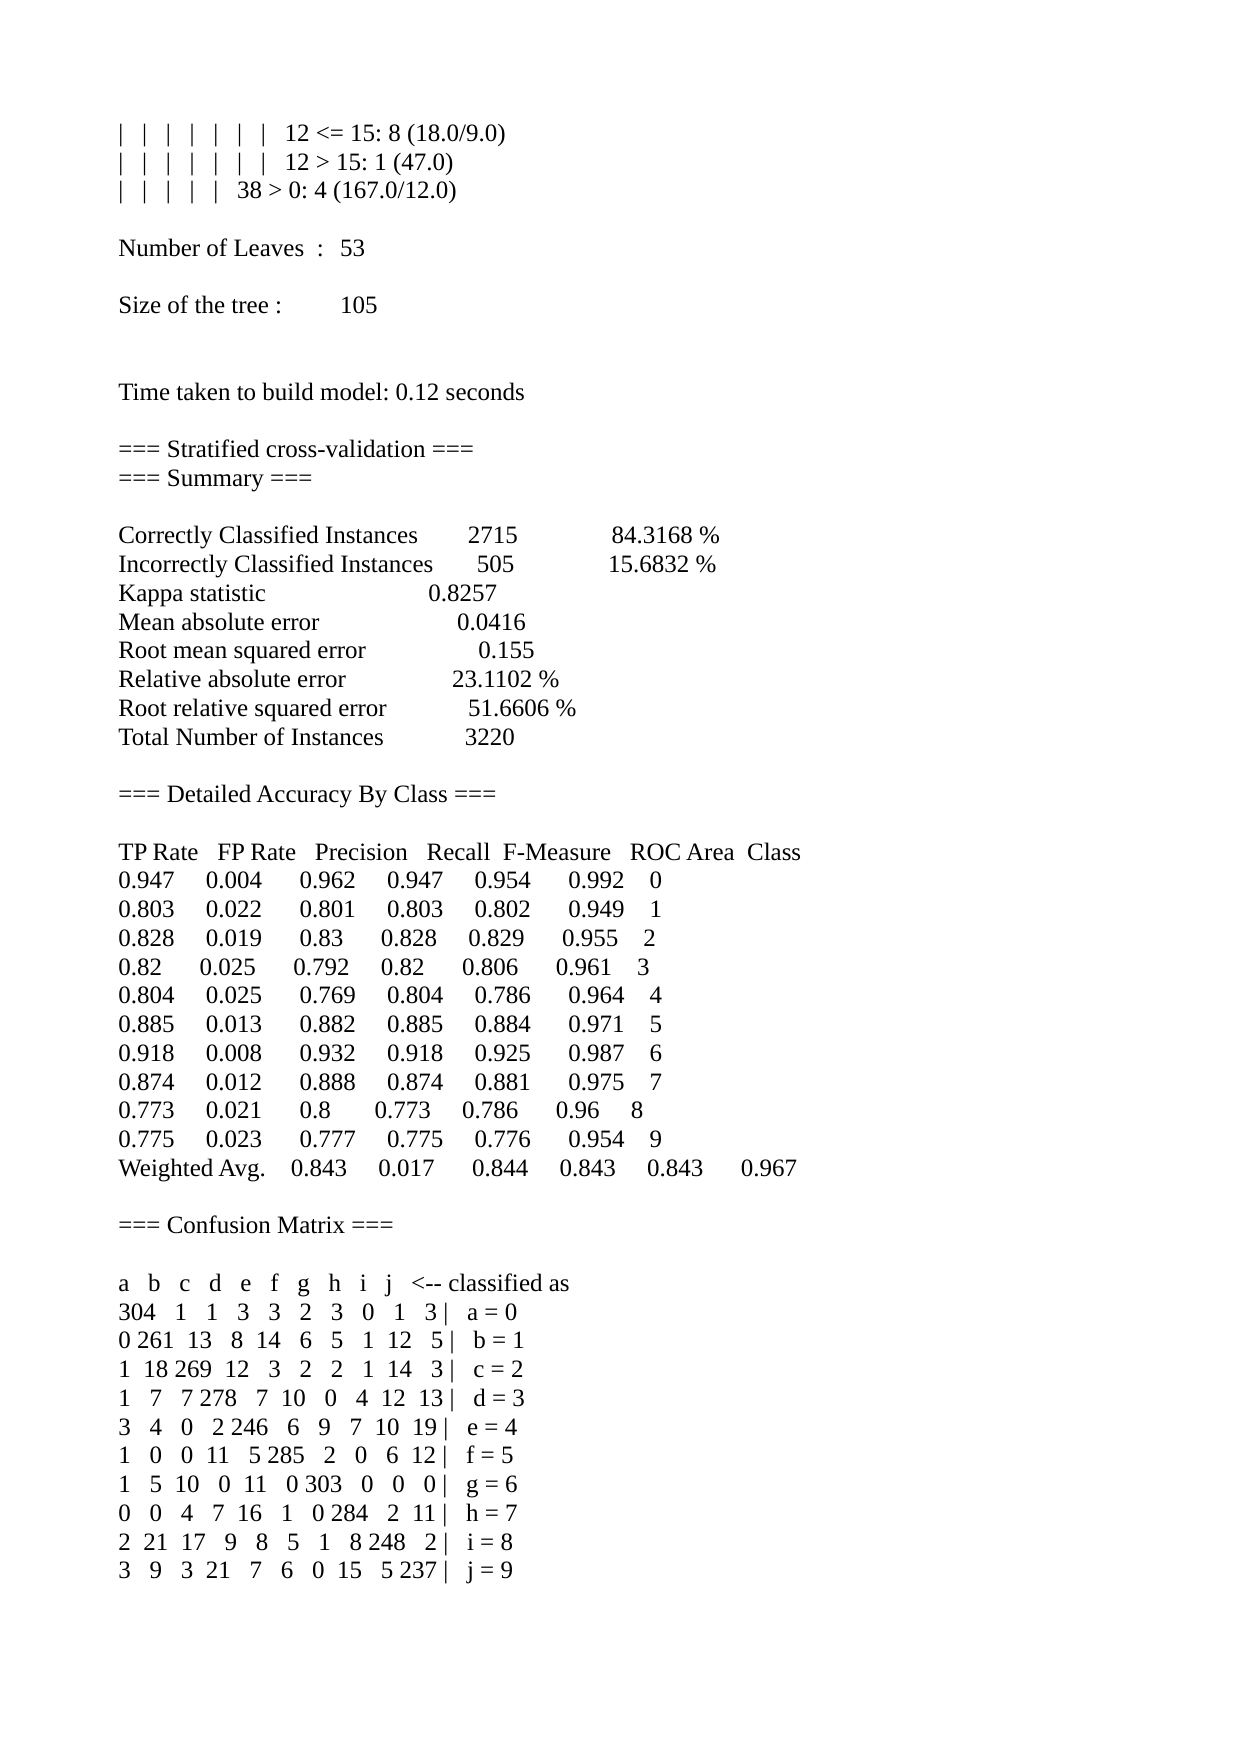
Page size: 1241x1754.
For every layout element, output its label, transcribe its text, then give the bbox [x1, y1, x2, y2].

text Size of the tree : 105 [118, 291, 1122, 319]
text === Detailed Accuracy By Class === [118, 779, 1122, 808]
text 1 5 10 0 11 0 303 0 0 0 | g = 6 [118, 1469, 1122, 1498]
text 304 1 1 3 3 2 3 0 1 3 | a = 0 [118, 1297, 1122, 1326]
text 0.828 0.019 0.83 0.828 0.829 0.955 2 [118, 923, 1122, 952]
text 0.773 0.021 0.8 0.773 0.786 0.96 8 [118, 1096, 1122, 1124]
text Mean absolute error 0.0416 [118, 607, 1122, 636]
text 1 18 269 12 3 2 2 1 14 3 | c = 2 [118, 1354, 1122, 1383]
text 0.804 0.025 0.769 0.804 0.786 0.964 4 [118, 981, 1122, 1009]
text Total Number of Instances 3220 [118, 722, 1122, 751]
text 3 9 3 21 7 6 0 15 5 237 | j = 9 [118, 1556, 1122, 1584]
text | | | | | 38 > 0: 4 (167.0/12.0) [118, 176, 1122, 204]
text Root mean squared error 0.155 [118, 636, 1122, 664]
text Relative absolute error 23.1102 % [118, 664, 1122, 693]
text Number of Leaves : 53 [118, 233, 1122, 262]
text Incorrectly Classified Instances 505 15.6832 % [118, 549, 1122, 578]
text === Confusion Matrix === [118, 1211, 1122, 1239]
text 0.885 0.013 0.882 0.885 0.884 0.971 5 [118, 1009, 1122, 1038]
text TP Rate FP Rate Precision Recall F-Measure ROC Area Class [118, 837, 1122, 866]
text Kappa statistic 0.8257 [118, 578, 1122, 607]
text Correctly Classified Instances 2715 84.3168 % [118, 521, 1122, 549]
text 2 21 17 9 8 5 1 8 248 2 | i = 8 [118, 1527, 1122, 1556]
text Weighted Avg. 0.843 0.017 0.844 0.843 0.843 0.967 [118, 1153, 1122, 1182]
text 0.947 0.004 0.962 0.947 0.954 0.992 0 [118, 866, 1122, 894]
text | | | | | | | 12 <= 15: 8 (18.0/9.0) [118, 118, 1122, 147]
text === Summary === [118, 463, 1122, 492]
text 0.918 0.008 0.932 0.918 0.925 0.987 6 [118, 1038, 1122, 1067]
text 0.803 0.022 0.801 0.803 0.802 0.949 1 [118, 894, 1122, 923]
text 0 0 4 7 16 1 0 284 2 11 | h = 7 [118, 1498, 1122, 1527]
text 0.874 0.012 0.888 0.874 0.881 0.975 7 [118, 1067, 1122, 1096]
text Time taken to build model: 0.12 seconds [118, 377, 1122, 406]
text | | | | | | | 12 > 15: 1 (47.0) [118, 147, 1122, 176]
text 0.775 0.023 0.777 0.775 0.776 0.954 9 [118, 1124, 1122, 1153]
text 0.82 0.025 0.792 0.82 0.806 0.961 3 [118, 952, 1122, 981]
text === Stratified cross-validation === [118, 434, 1122, 463]
text 3 4 0 2 246 6 9 7 10 19 | e = 4 [118, 1412, 1122, 1441]
text 1 0 0 11 5 285 2 0 6 12 | f = 5 [118, 1441, 1122, 1469]
text Root relative squared error 51.6606 % [118, 693, 1122, 722]
text a b c d e f g h i j <-- classified as [118, 1268, 1122, 1297]
text 0 261 13 8 14 6 5 1 12 5 | b = 1 [118, 1326, 1122, 1354]
text 1 7 7 278 7 10 0 4 12 13 | d = 3 [118, 1383, 1122, 1412]
